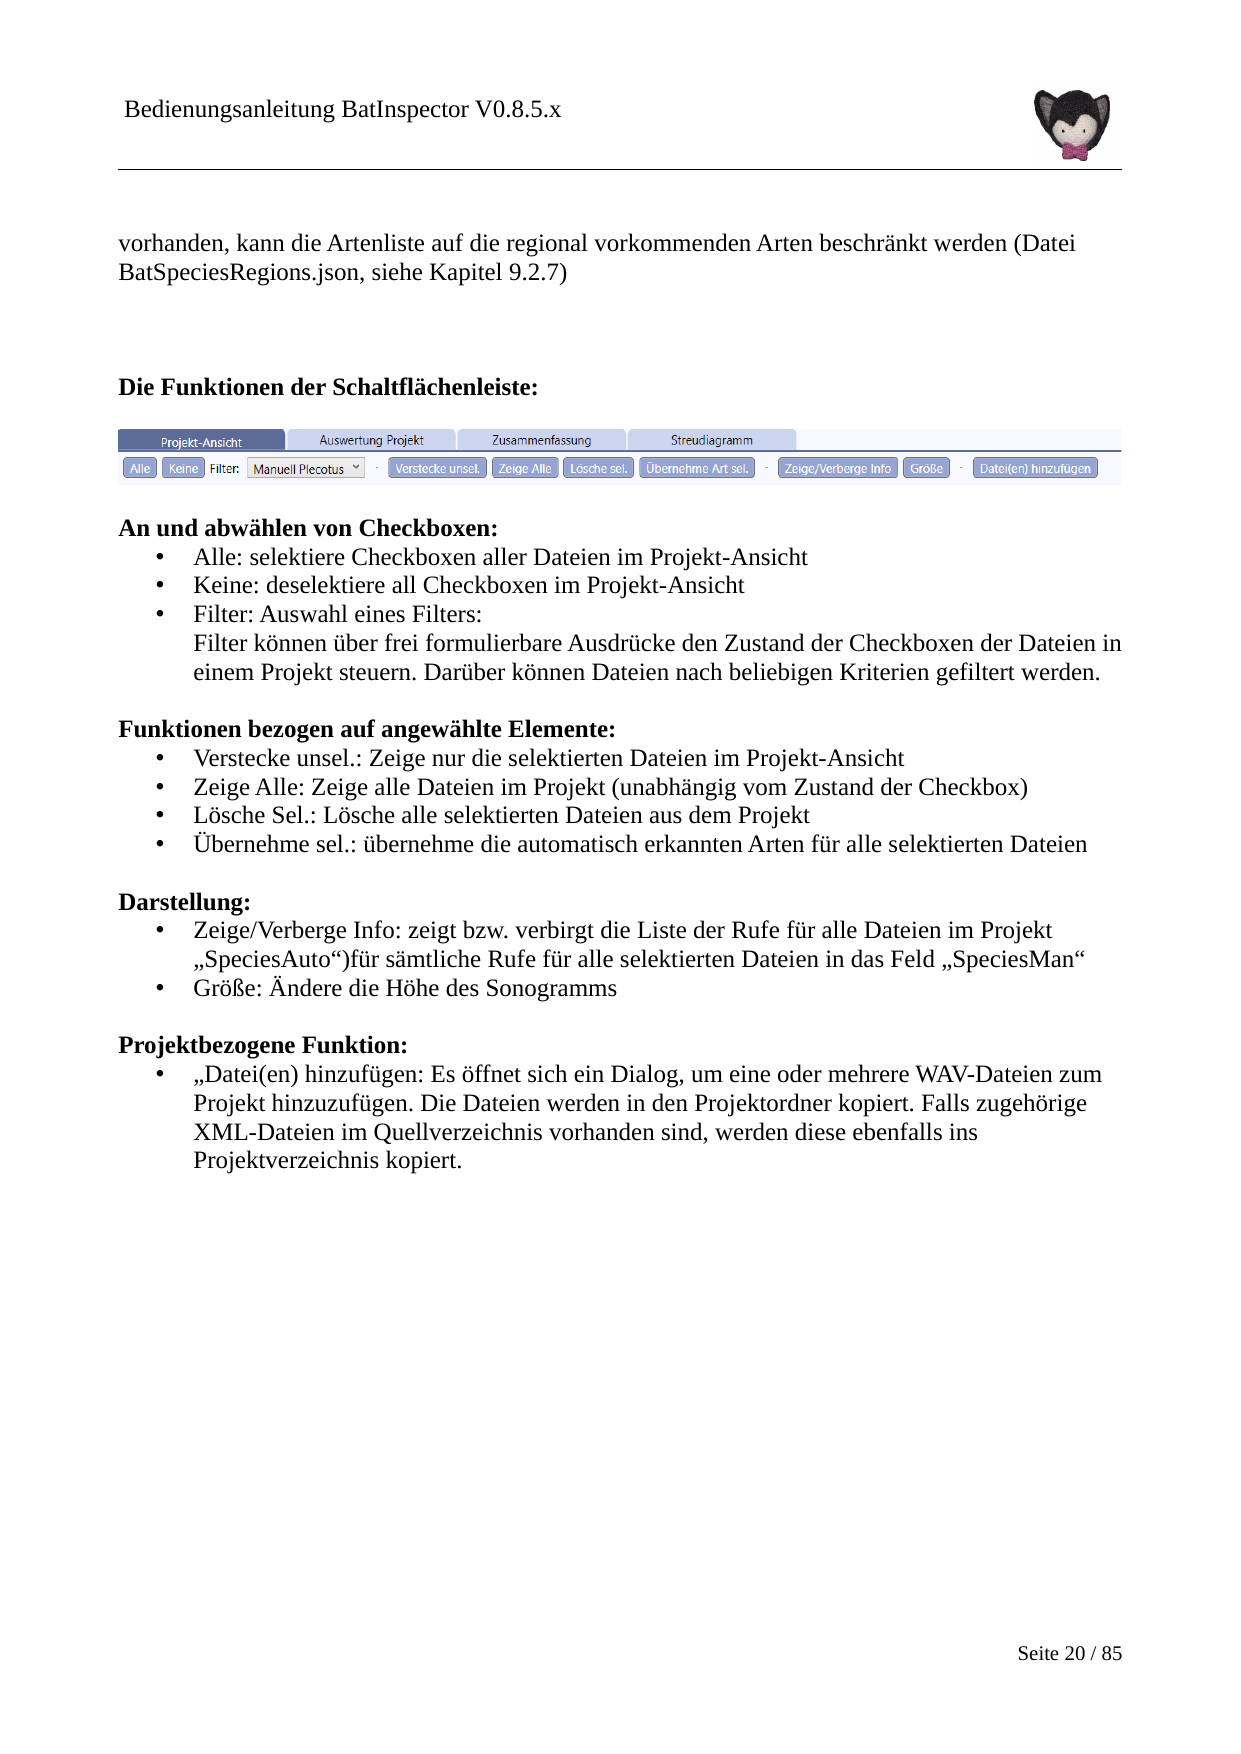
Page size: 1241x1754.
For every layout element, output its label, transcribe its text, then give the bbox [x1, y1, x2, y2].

list Übernehme sel.: übernehme die automatisch erkannten Arten für alle selektierten Dateien [156, 829, 1122, 858]
list Zeige Alle: Zeige alle Dateien im Projekt (unabhängig vom Zustand der Checkbox) [156, 772, 1122, 801]
list Größe: Ändere die Höhe des Sonogramms [156, 973, 1122, 1002]
list Filter: Auswahl eines Filters: Filter können über frei formulierbare Ausdrücke den Zustand der Checkboxen der Dateien in einem Projekt steuern. Darüber können Dateien nach beliebigen Kriterien gefiltert werden. [156, 599, 1122, 686]
text Darstellung: [118, 887, 1122, 916]
list Lösche Sel.: Lösche alle selektierten Dateien aus dem Projekt [156, 801, 1122, 829]
text Projektbezogene Funktion: [118, 1031, 1122, 1059]
text Funktionen bezogen auf angewählte Elemente: [118, 714, 1122, 743]
text An und abwählen von Checkboxen: [118, 513, 1122, 542]
list Alle: selektiere Checkboxen aller Dateien im Projekt-Ansicht [156, 542, 1122, 571]
list Verstecke unsel.: Zeige nur die selektierten Dateien im Projekt-Ansicht [156, 743, 1122, 772]
list Zeige/Verberge Info: zeigt bzw. verbirgt die Liste der Rufe für alle Dateien im Projekt „SpeciesAuto“)für sämtliche Rufe für alle selektierten Dateien in das Feld „SpeciesMan“ [156, 916, 1122, 973]
picture [118, 429, 1122, 485]
picture [1030, 80, 1119, 169]
text vorhanden, kann die Artenliste auf die regional vorkommenden Arten beschränkt werden (Datei BatSpeciesRegions.json, siehe Kapitel 9.2.7) [118, 228, 1122, 286]
text Die Funktionen der Schaltflächenleiste: [118, 372, 1122, 401]
list Keine: deselektiere all Checkboxen im Projekt-Ansicht [156, 571, 1122, 599]
list „Datei(en) hinzufügen: Es öffnet sich ein Dialog, um eine oder mehrere WAV-Dateien zum Projekt hinzuzufügen. Die Dateien werden in den Projektordner kopiert. Falls zugehörige XML-Dateien im Quellverzeichnis vorhanden sind, werden diese ebenfalls ins Projektverzeichnis kopiert. [156, 1059, 1122, 1174]
